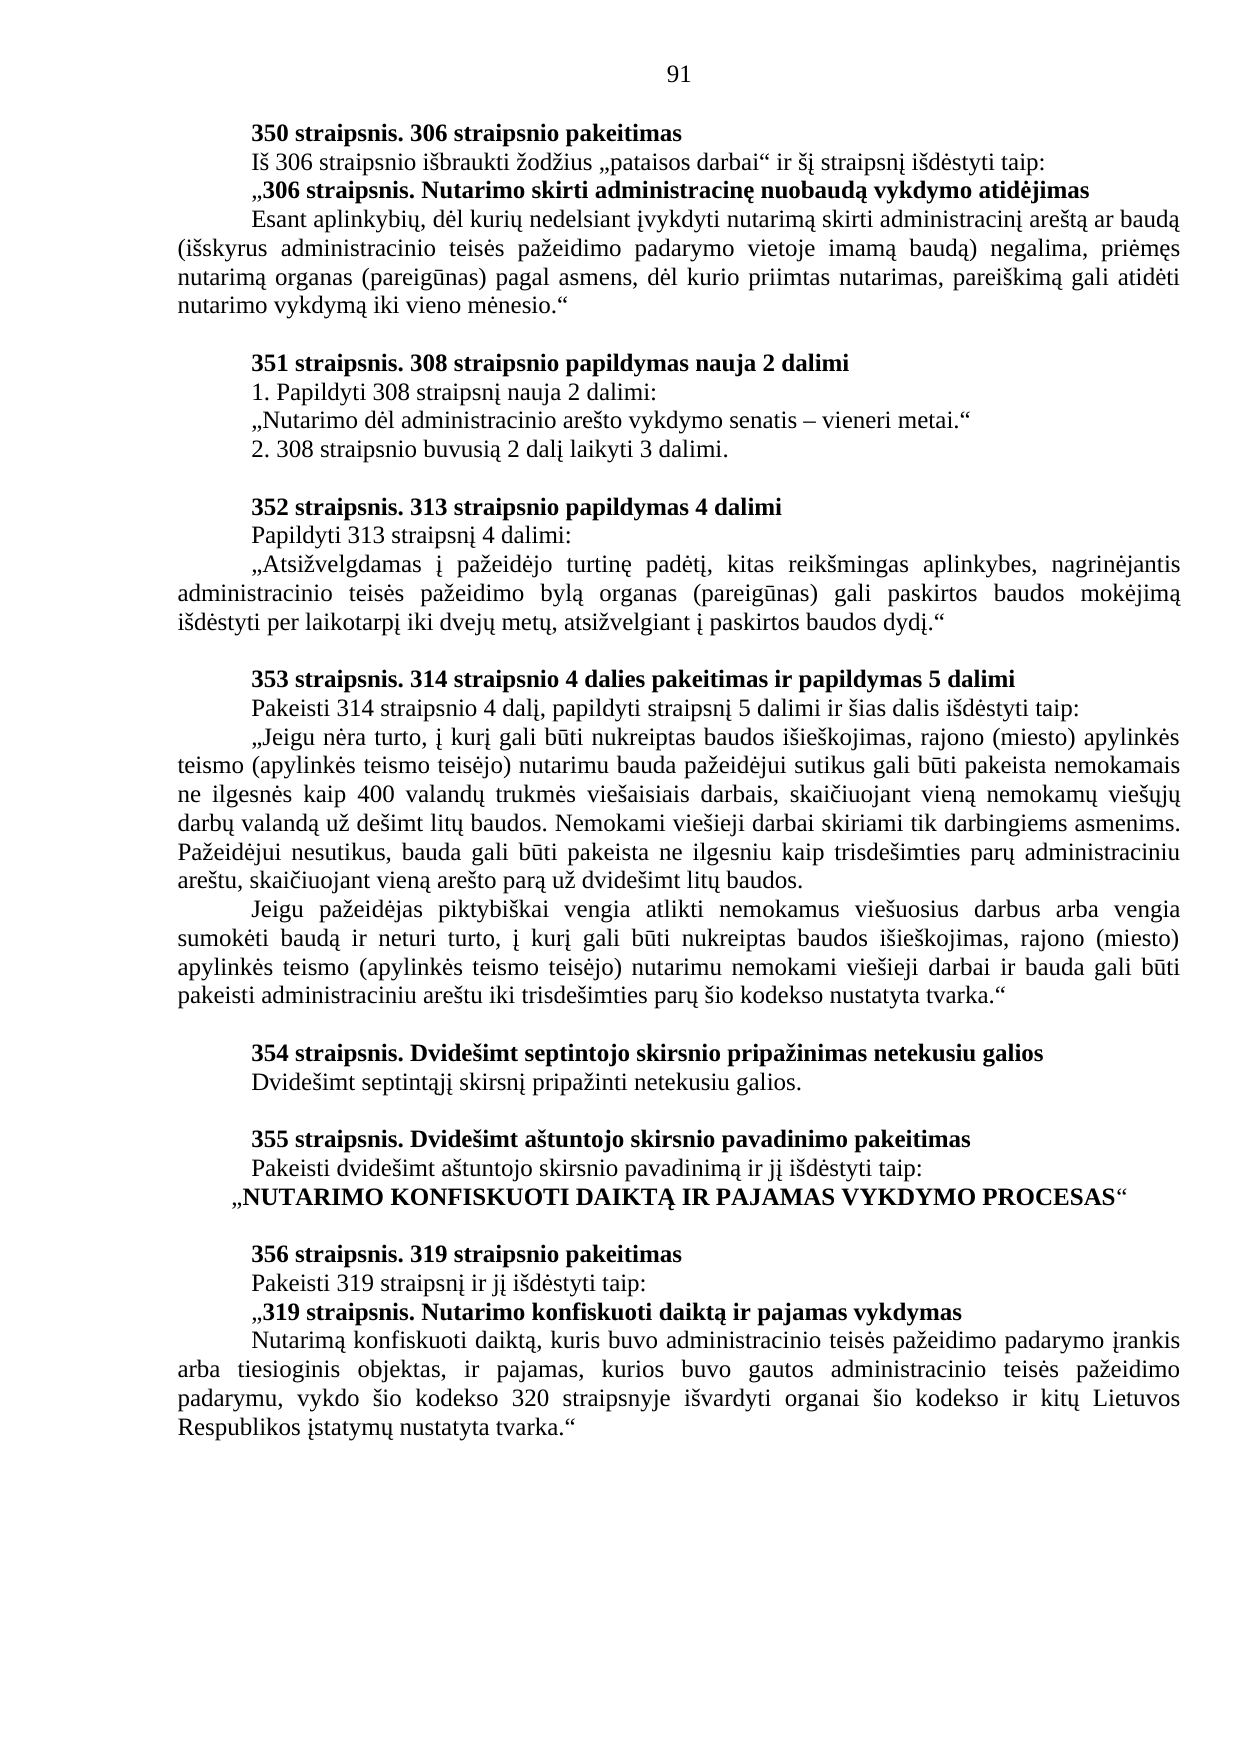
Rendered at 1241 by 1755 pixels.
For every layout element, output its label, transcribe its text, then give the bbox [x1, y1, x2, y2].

text „Jeigu nėra turto, į kurį gali būti nukreiptas baudos išieškojimas, rajono (miesto) apylinkės teismo (apylinkės teismo teisėjo) nutarimu bauda pažeidėjui sutikus gali būti pakeista nemokamais ne ilgesnės kaip 400 valandų trukmės viešaisiais darbais, skaičiuojant vieną nemokamų viešųjų darbų valandą už dešimt litų baudos. Nemokami viešieji darbai skiriami tik darbingiems asmenims. Pažeidėjui nesutikus, bauda gali būti pakeista ne ilgesniu kaip trisdešimties parų administraciniu areštu, skaičiuojant vieną arešto parą už dvidešimt litų baudos. [177, 722, 1181, 894]
text Esant aplinkybių, dėl kurių nedelsiant įvykdyti nutarimą skirti administracinį areštą ar baudą (išskyrus administracinio teisės pažeidimo padarymo vietoje imamą baudą) negalima, priėmęs nutarimą organas (pareigūnas) pagal asmens, dėl kurio priimtas nutarimas, pareiškimą gali atidėti nutarimo vykdymą iki vieno mėnesio.“ [177, 204, 1181, 319]
text 2. 308 straipsnio buvusią 2 dalį laikyti 3 dalimi. [177, 434, 1181, 463]
text Dvidešimt septintąjį skirsnį pripažinti netekusiu galios. [177, 1067, 1181, 1096]
text „306 straipsnis. Nutarimo skirti administracinę nuobaudą vykdymo atidėjimas [177, 176, 1181, 204]
text Iš 306 straipsnio išbraukti žodžius „pataisos darbai“ ir šį straipsnį išdėstyti taip: [177, 147, 1181, 176]
text 351 straipsnis. 308 straipsnio papildymas nauja 2 dalimi [177, 348, 1181, 377]
text Nutarimą konfiskuoti daiktą, kuris buvo administracinio teisės pažeidimo padarymo įrankis arba tiesioginis objektas, ir pajamas, kurios buvo gautos administracinio teisės pažeidimo padarymu, vykdo šio kodekso 320 straipsnyje išvardyti organai šio kodekso ir kitų Lietuvos Respublikos įstatymų nustatyta tvarka.“ [177, 1326, 1181, 1441]
text „Nutarimo dėl administracinio arešto vykdymo senatis – vieneri metai.“ [177, 406, 1181, 434]
text „NUTARIMO KONFISKUOTI DAIKTĄ IR PAJAMAS VYKDYMO PROCESAS“ [177, 1182, 1181, 1211]
text 353 straipsnis. 314 straipsnio 4 dalies pakeitimas ir papildymas 5 dalimi [177, 664, 1181, 693]
text 352 straipsnis. 313 straipsnio papildymas 4 dalimi [177, 492, 1181, 521]
text Pakeisti dvidešimt aštuntojo skirsnio pavadinimą ir jį išdėstyti taip: [177, 1153, 1181, 1182]
text 355 straipsnis. Dvidešimt aštuntojo skirsnio pavadinimo pakeitimas [177, 1124, 1181, 1153]
text Papildyti 313 straipsnį 4 dalimi: [177, 521, 1181, 549]
text 354 straipsnis. Dvidešimt septintojo skirsnio pripažinimas netekusiu galios [177, 1038, 1181, 1067]
text „319 straipsnis. Nutarimo konfiskuoti daiktą ir pajamas vykdymas [177, 1297, 1181, 1326]
text 1. Papildyti 308 straipsnį nauja 2 dalimi: [177, 377, 1181, 406]
text 350 straipsnis. 306 straipsnio pakeitimas [177, 118, 1181, 147]
text „Atsižvelgdamas į pažeidėjo turtinę padėtį, kitas reikšmingas aplinkybes, nagrinėjantis administracinio teisės pažeidimo bylą organas (pareigūnas) gali paskirtos baudos mokėjimą išdėstyti per laikotarpį iki dvejų metų, atsižvelgiant į paskirtos baudos dydį.“ [177, 549, 1181, 636]
text Jeigu pažeidėjas piktybiškai vengia atlikti nemokamus viešuosius darbus arba vengia sumokėti baudą ir neturi turto, į kurį gali būti nukreiptas baudos išieškojimas, rajono (miesto) apylinkės teismo (apylinkės teismo teisėjo) nutarimu nemokami viešieji darbai ir bauda gali būti pakeisti administraciniu areštu iki trisdešimties parų šio kodekso nustatyta tvarka.“ [177, 894, 1181, 1009]
text Pakeisti 319 straipsnį ir jį išdėstyti taip: [177, 1268, 1181, 1297]
text 356 straipsnis. 319 straipsnio pakeitimas [177, 1239, 1181, 1268]
text Pakeisti 314 straipsnio 4 dalį, papildyti straipsnį 5 dalimi ir šias dalis išdėstyti taip: [177, 693, 1181, 722]
